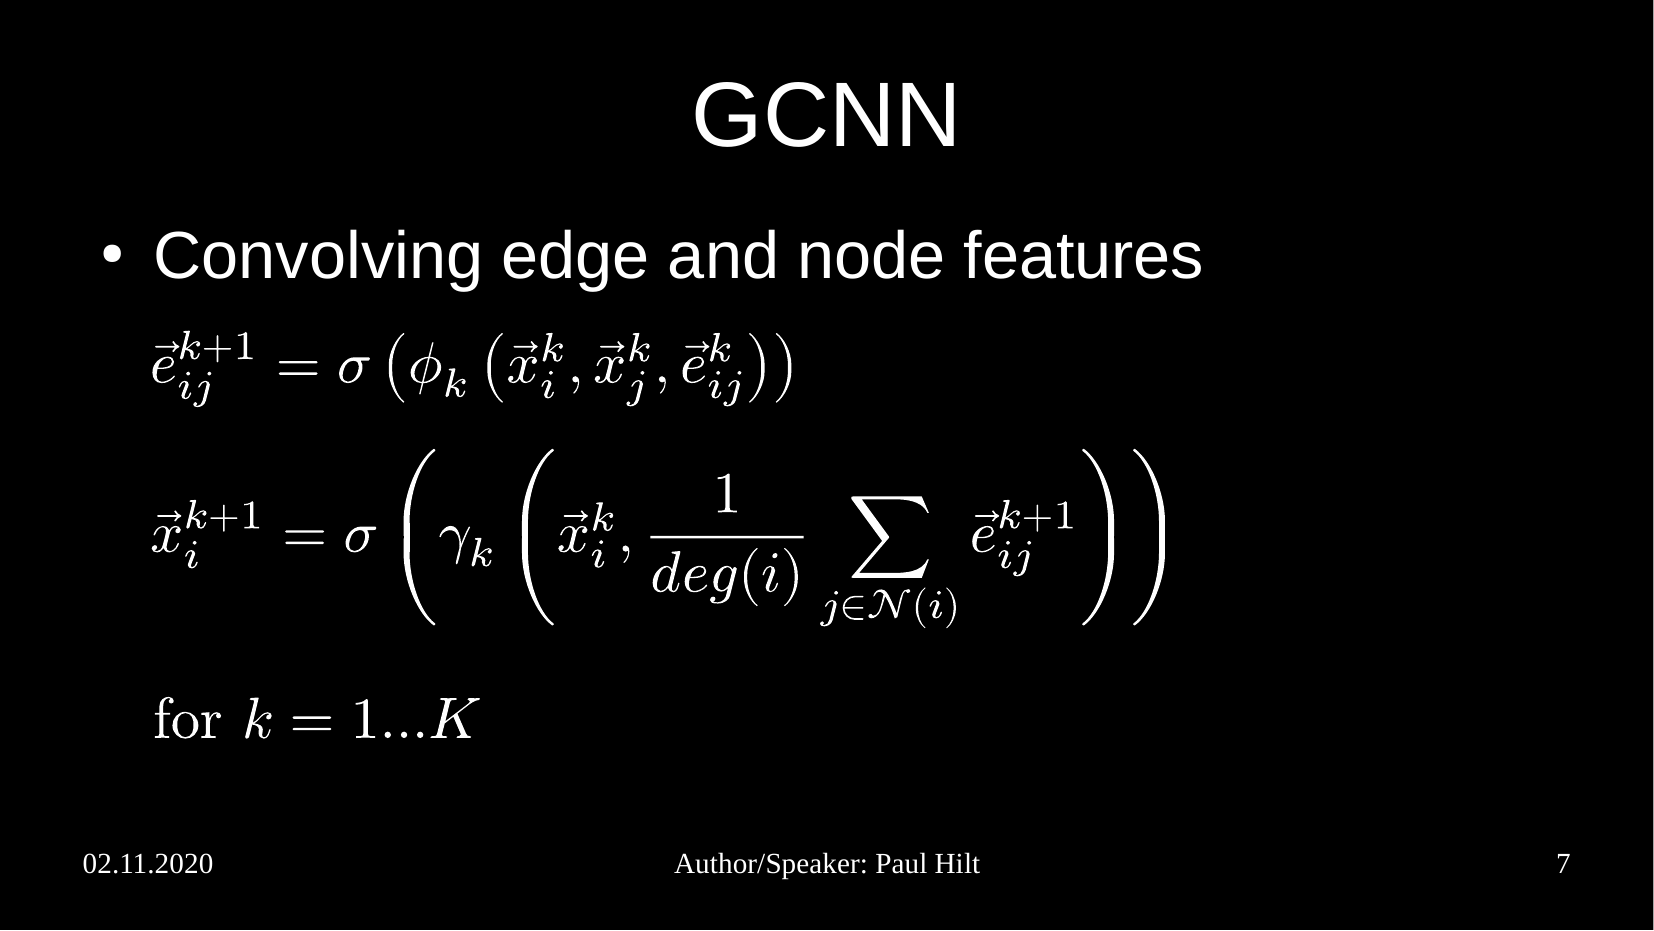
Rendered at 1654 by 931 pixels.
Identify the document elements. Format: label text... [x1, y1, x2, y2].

text_box [154, 696, 480, 739]
list Convolving edge and node features [82, 217, 1571, 758]
title GCNN [82, 37, 1571, 193]
text_box [151, 448, 1165, 629]
text_box [152, 330, 792, 408]
